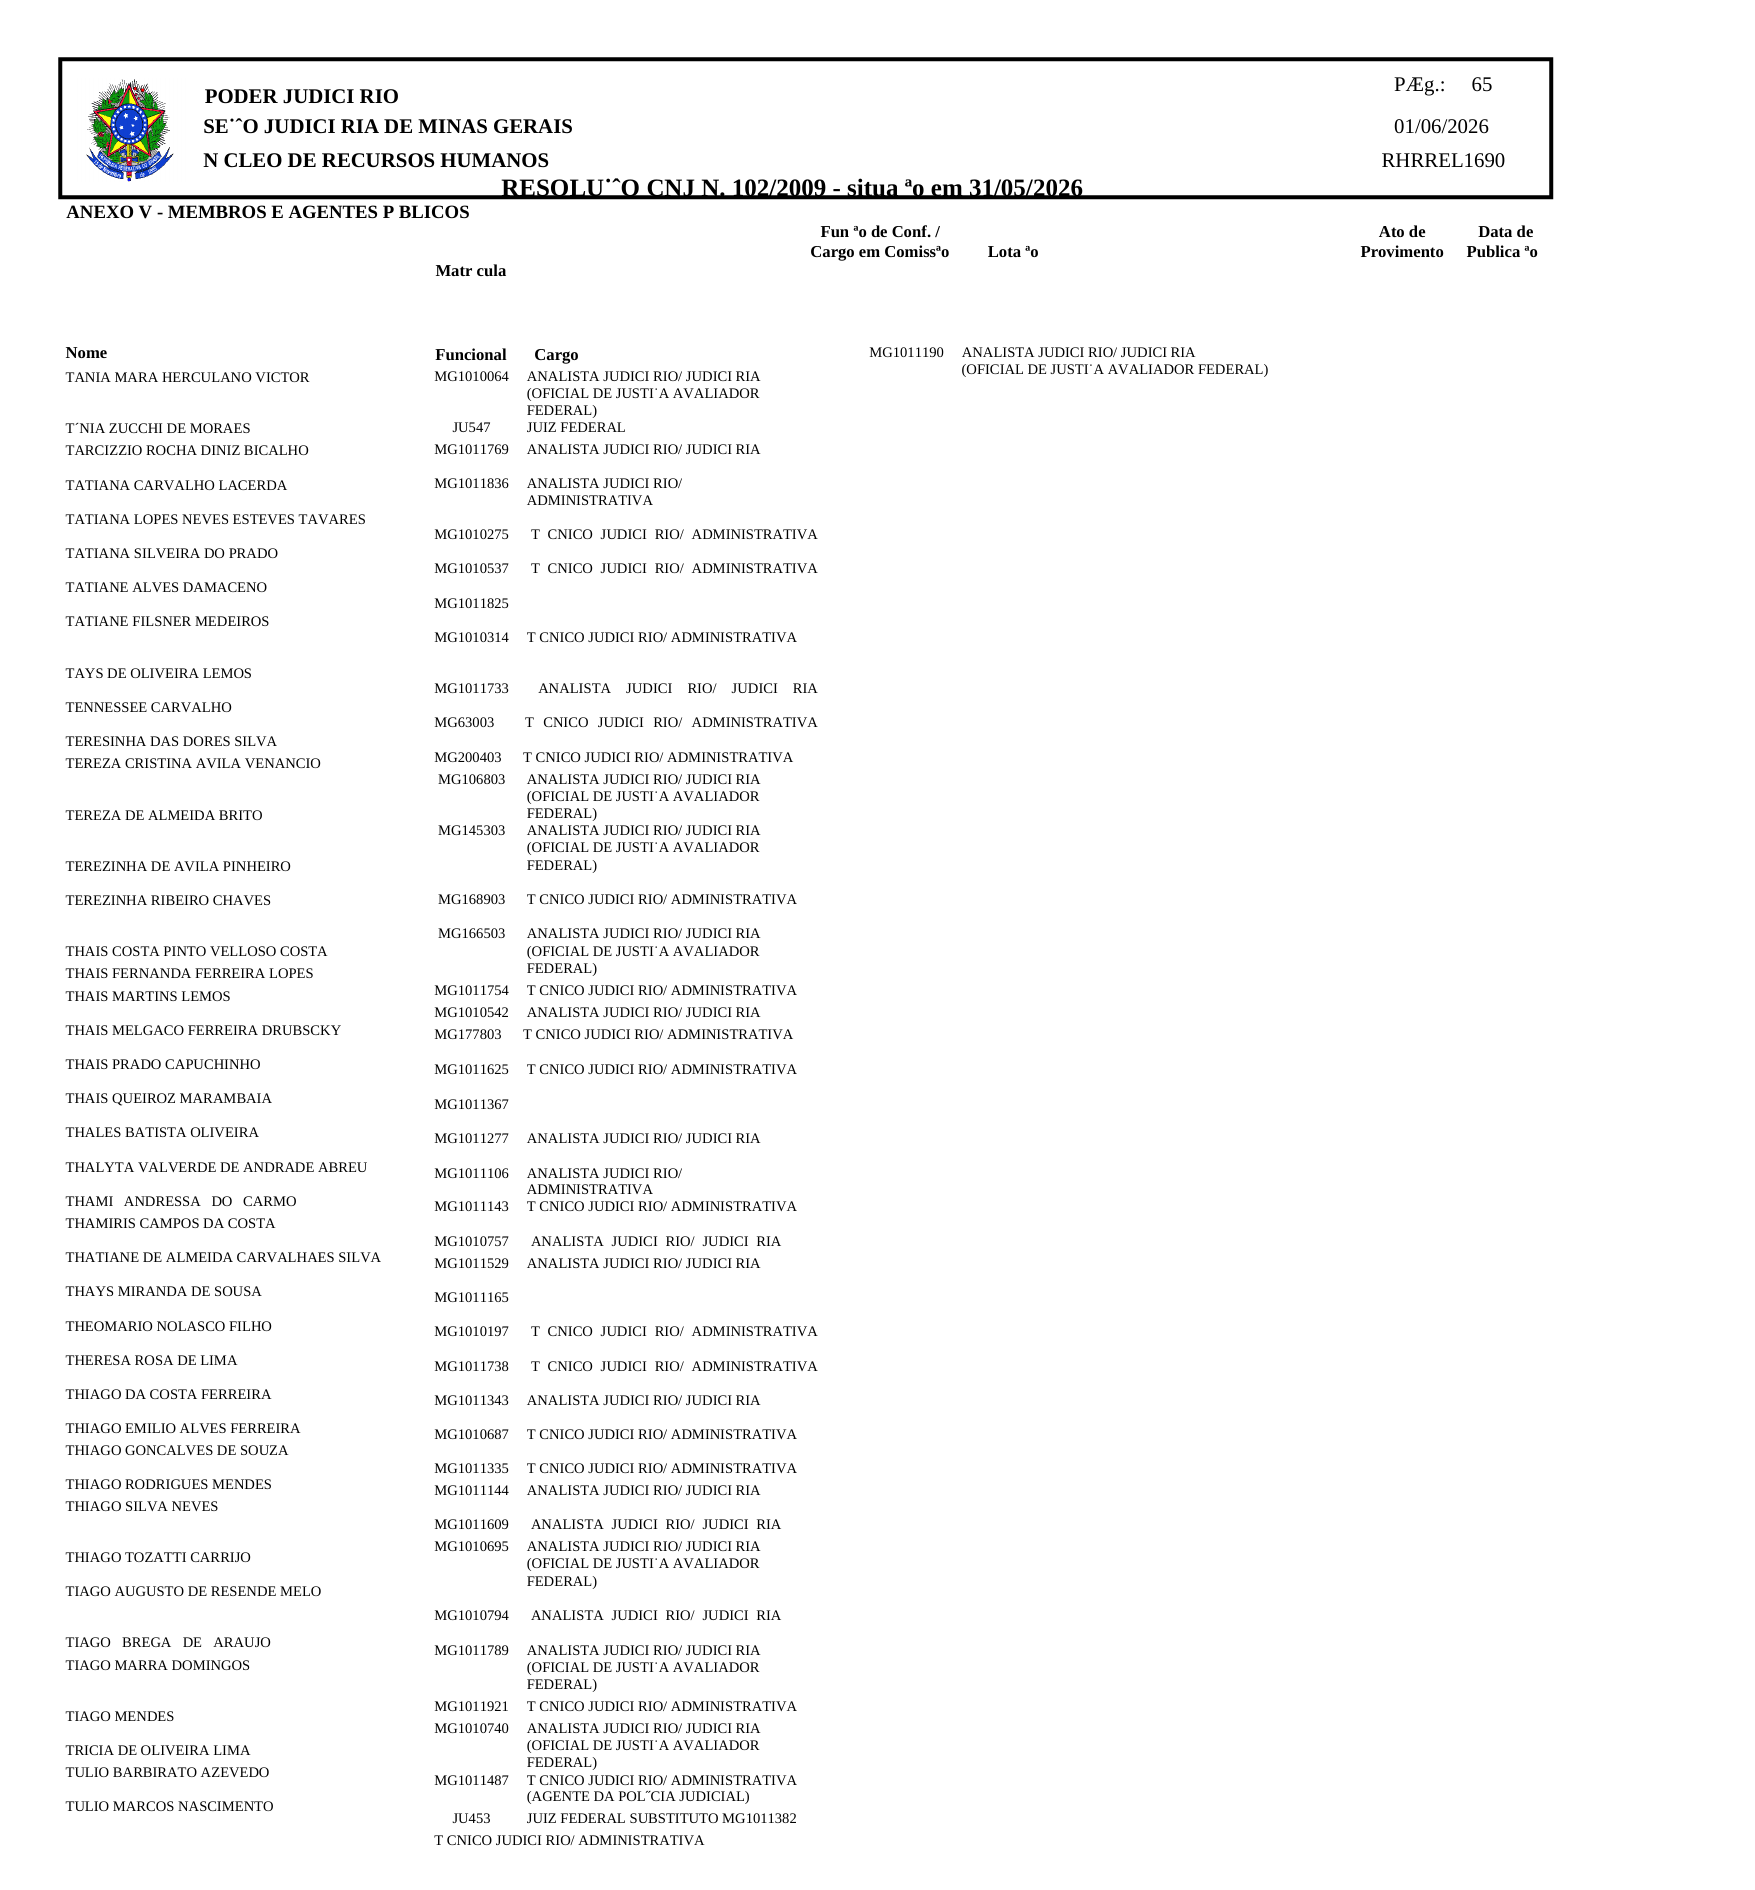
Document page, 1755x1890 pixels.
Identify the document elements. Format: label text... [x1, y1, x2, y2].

text MG1011143 T CNICO JUDICI RIO/ ADMINISTRATIVA [434, 1198, 818, 1215]
text THAMI ANDRESSA DO CARMO THAMIRIS CAMPOS DA COSTA [65, 1187, 296, 1231]
text TULIO MARCOS NASCIMENTO [65, 1798, 402, 1814]
text TIAGO AUGUSTO DE RESENDE MELO [65, 1584, 402, 1600]
text MG1010197 T CNICO JUDICI RIO/ ADMINISTRATIVA MG1011738 T CNICO JUDICI RIO/ ADMINISTRATIVA MG1011343 ANALISTA JUDICI RIO/ JUDICI RIA [434, 1305, 818, 1408]
text MG145303 ANALISTA JUDICI RIO/ JUDICI RIA [438, 822, 818, 839]
text (OFICIAL DE JUSTI˙A AVALIADOR FEDERAL) [527, 384, 780, 419]
text MG1011190 ANALISTA JUDICI RIO/ JUDICI RIA [869, 344, 1559, 361]
text THEOMARIO NOLASCO FILHO [65, 1318, 402, 1334]
text MG1010794 ANALISTA JUDICI RIO/ JUDICI RIA MG1011789 ANALISTA JUDICI RIO/ JUDICI RIA [434, 1589, 782, 1658]
text (OFICIAL DE JUSTI˙A AVALIADOR FEDERAL) [527, 787, 780, 822]
text TEREZA DE ALMEIDA BRITO [65, 807, 402, 823]
text TEREZINHA DE AVILA PINHEIRO TEREZINHA RIBEIRO CHAVES [65, 840, 312, 908]
text (OFICIAL DE JUSTI˙A AVALIADOR FEDERAL) [961, 361, 1522, 378]
text T´NIA ZUCCHI DE MORAES TARCIZZIO ROCHA DINIZ BICALHO [65, 415, 329, 459]
text JU453 JUIZ FEDERAL SUBSTITUTO MG1011382 T CNICO JUDICI RIO/ ADMINISTRATIVA [434, 1805, 818, 1849]
text MG1010757 ANALISTA JUDICI RIO/ JUDICI RIA MG1011529 ANALISTA JUDICI RIO/ JUDICI RIA [434, 1227, 782, 1271]
text THAIS COSTA PINTO VELLOSO COSTA THAIS FERNANDA FERREIRA LOPES THAIS MARTINS LEMOS [65, 938, 349, 1004]
text THAIS MELGACO FERREIRA DRUBSCKY THAIS PRADO CAPUCHINHO [65, 1004, 362, 1073]
text TIAGO BREGA DE ARAUJO TIAGO MARRA DOMINGOS [65, 1629, 271, 1673]
text MG1011335 T CNICO JUDICI RIO/ ADMINISTRATIVA MG1011144 ANALISTA JUDICI RIO/ JUDICI RIA [434, 1454, 818, 1499]
text Nome [65, 344, 402, 362]
text MG1010687 T CNICO JUDICI RIO/ ADMINISTRATIVA [434, 1426, 818, 1442]
text TATIANE FILSNER MEDEIROS [65, 614, 402, 630]
text MG1010314 T CNICO JUDICI RIO/ ADMINISTRATIVA [434, 629, 818, 645]
text MG1011487 T CNICO JUDICI RIO/ ADMINISTRATIVA [434, 1772, 818, 1788]
text MG168903 T CNICO JUDICI RIO/ ADMINISTRATIVA MG166503 ANALISTA JUDICI RIO/ JUDICI RIA [438, 873, 818, 942]
text TAYS DE OLIVEIRA LEMOS TENNESSEE CARVALHO [65, 647, 273, 716]
text (OFICIAL DE JUSTI˙A AVALIADOR FEDERAL) [527, 942, 780, 976]
text THIAGO EMILIO ALVES FERREIRA THIAGO GONCALVES DE SOUZA [65, 1414, 321, 1458]
text TATIANE ALVES DAMACENO [65, 580, 402, 596]
text MG106803 ANALISTA JUDICI RIO/ JUDICI RIA [438, 771, 818, 787]
text Funcional Cargo [435, 344, 818, 364]
text ADMINISTRATIVA [527, 1182, 818, 1198]
text (OFICIAL DE JUSTI˙A AVALIADOR FEDERAL) [527, 1658, 780, 1692]
text MG1011769 ANALISTA JUDICI RIO/ JUDICI RIA [434, 441, 818, 458]
text TATIANA CARVALHO LACERDA [65, 477, 402, 493]
text MG1011836 ANALISTA JUDICI RIO/ [434, 475, 818, 492]
text MG1011733 ANALISTA JUDICI RIO/ JUDICI RIA MG63003 T CNICO JUDICI RIO/ ADMINISTRATIVA MG200403 T CNICO JUDICI RIO/ ADMINISTRATIVA [434, 662, 818, 765]
text TANIA MARA HERCULANO VICTOR [65, 369, 402, 386]
text TIAGO MENDES [65, 1708, 402, 1724]
picture [54, 53, 1557, 202]
text MG1011165 [434, 1289, 818, 1305]
text MG1011625 T CNICO JUDICI RIO/ ADMINISTRATIVA MG1011367 [434, 1043, 818, 1112]
text (OFICIAL DE JUSTI˙A AVALIADOR FEDERAL) [527, 1737, 780, 1771]
text MG1010064 ANALISTA JUDICI RIO/ JUDICI RIA [434, 368, 818, 384]
text (OFICIAL DE JUSTI˙A AVALIADOR FEDERAL) [527, 1555, 780, 1589]
text TERESINHA DAS DORES SILVA TEREZA CRISTINA AVILA VENANCIO [65, 727, 336, 772]
text MG1010275 T CNICO JUDICI RIO/ ADMINISTRATIVA MG1010537 T CNICO JUDICI RIO/ ADMINISTRATIVA MG1011825 [434, 508, 818, 611]
text THIAGO TOZATTI CARRIJO [65, 1550, 402, 1566]
text THERESA ROSA DE LIMA [65, 1352, 402, 1368]
text MG1011609 ANALISTA JUDICI RIO/ JUDICI RIA MG1010695 ANALISTA JUDICI RIO/ JUDICI RIA [434, 1511, 782, 1555]
text THATIANE DE ALMEIDA CARVALHAES SILVA THAYS MIRANDA DE SOUSA [65, 1231, 402, 1300]
text ADMINISTRATIVA [527, 492, 818, 508]
text THIAGO RODRIGUES MENDES THIAGO SILVA NEVES [65, 1470, 293, 1514]
text THIAGO DA COSTA FERREIRA [65, 1386, 402, 1402]
text TATIANA LOPES NEVES ESTEVES TAVARES TATIANA SILVEIRA DO PRADO [65, 493, 387, 562]
text TRICIA DE OLIVEIRA LIMA TULIO BARBIRATO AZEVEDO [65, 1736, 290, 1781]
text MG1011921 T CNICO JUDICI RIO/ ADMINISTRATIVA MG1010740 ANALISTA JUDICI RIO/ JUDICI RIA [434, 1692, 818, 1737]
text THAIS QUEIROZ MARAMBAIA [65, 1091, 402, 1107]
text THALYTA VALVERDE DE ANDRADE ABREU [65, 1159, 402, 1175]
text MG1011754 T CNICO JUDICI RIO/ ADMINISTRATIVA MG1010542 ANALISTA JUDICI RIO/ JUDICI RIA MG177803 T CNICO JUDICI RIO/ ADMINISTRATIVA [434, 976, 818, 1043]
text MG1011277 ANALISTA JUDICI RIO/ JUDICI RIA MG1011106 ANALISTA JUDICI RIO/ [434, 1113, 782, 1181]
text THALES BATISTA OLIVEIRA [65, 1125, 402, 1141]
text (OFICIAL DE JUSTI˙A AVALIADOR FEDERAL) [527, 839, 780, 873]
text (AGENTE DA POL˝CIA JUDICIAL) [527, 1788, 818, 1805]
text JU547 JUIZ FEDERAL [452, 419, 818, 436]
